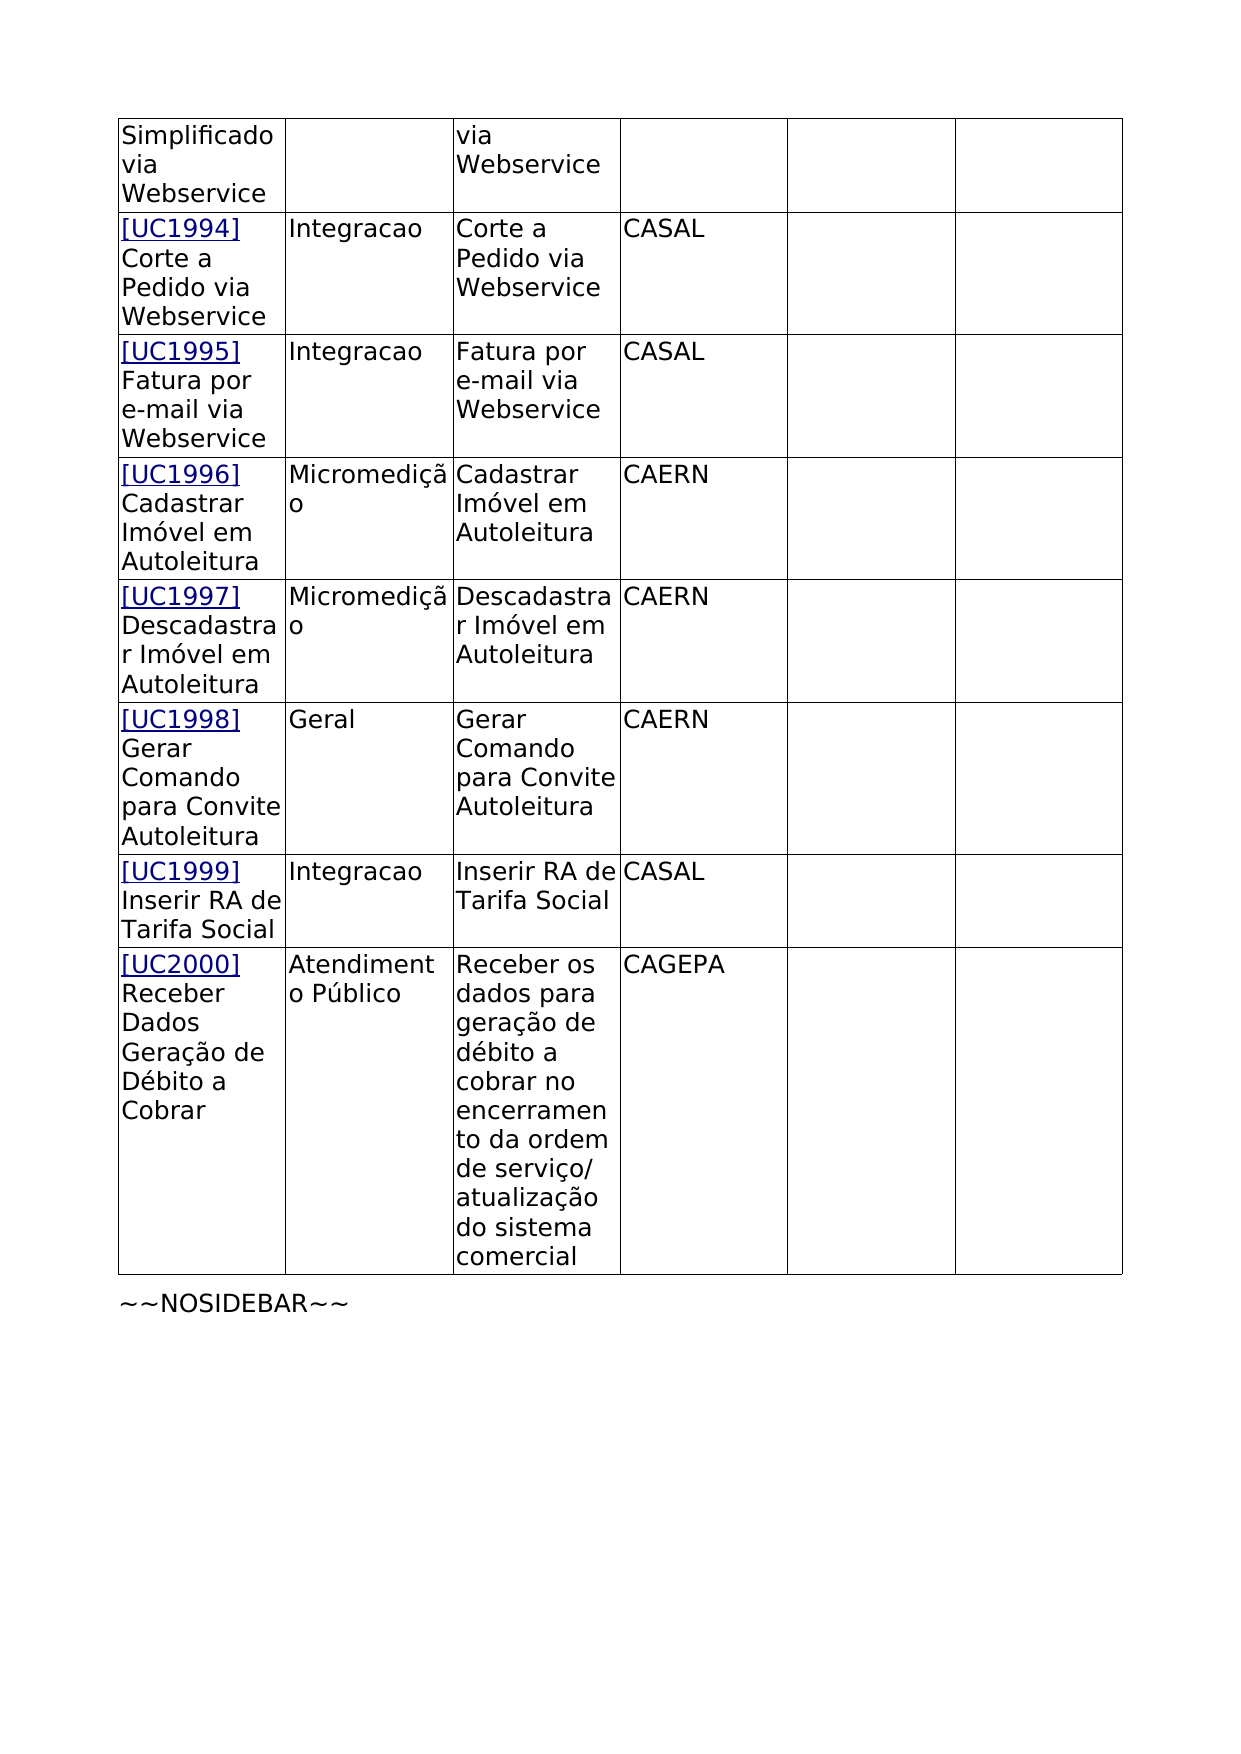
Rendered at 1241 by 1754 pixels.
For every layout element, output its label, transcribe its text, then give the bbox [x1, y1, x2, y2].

text ~~NOSIDEBAR~~ [118, 1289, 1122, 1318]
table_cell Micromedição [286, 580, 453, 702]
table_cell [788, 213, 955, 334]
table_cell [UC1997] Descadastrar Imóvel em Autoleitura [119, 580, 285, 702]
table_cell [956, 213, 1122, 334]
table_cell [286, 119, 453, 212]
table_cell Geral [286, 703, 453, 854]
table_cell [UC1998] Gerar Comando para Convite Autoleitura [119, 703, 285, 854]
table_cell [UC1999] Inserir RA de Tarifa Social [119, 855, 285, 947]
table_cell [956, 458, 1122, 579]
table_cell Simplificado via Webservice [119, 119, 285, 212]
table_cell CAERN [621, 580, 787, 702]
table_cell Fatura por e-mail via Webservice [454, 335, 620, 457]
table_cell [788, 855, 955, 947]
table_cell [956, 580, 1122, 702]
table_cell [956, 335, 1122, 457]
table_cell Atendimento Público [286, 948, 453, 1274]
table_cell [788, 948, 955, 1274]
table_cell Integracao [286, 855, 453, 947]
table_cell Micromedição [286, 458, 453, 579]
table_cell [788, 119, 955, 212]
table_cell [621, 119, 787, 212]
table_cell CAGEPA [621, 948, 787, 1274]
table_cell [UC2000] Receber Dados Geração de Débito a Cobrar [119, 948, 285, 1274]
table_cell [UC1994] Corte a Pedido via Webservice [119, 213, 285, 334]
table_cell Integracao [286, 335, 453, 457]
table_cell Inserir RA de Tarifa Social [454, 855, 620, 947]
table_cell [788, 335, 955, 457]
table_cell Descadastrar Imóvel em Autoleitura [454, 580, 620, 702]
table_cell CASAL [621, 855, 787, 947]
table_cell [UC1995] Fatura por e-mail via Webservice [119, 335, 285, 457]
table_cell [956, 703, 1122, 854]
table_cell CASAL [621, 335, 787, 457]
table_cell [956, 119, 1122, 212]
table_cell Integracao [286, 213, 453, 334]
table_cell [UC1996] Cadastrar Imóvel em Autoleitura [119, 458, 285, 579]
table_cell CAERN [621, 703, 787, 854]
table_cell [956, 948, 1122, 1274]
table_cell Cadastrar Imóvel em Autoleitura [454, 458, 620, 579]
table_cell [788, 703, 955, 854]
table_cell Receber os dados para geração de débito a cobrar no encerramento da ordem de serviço/ atualização do sistema comercial [454, 948, 620, 1274]
table_cell CAERN [621, 458, 787, 579]
table_cell via Webservice [454, 119, 620, 212]
table_cell CASAL [621, 213, 787, 334]
table_cell Gerar Comando para Convite Autoleitura [454, 703, 620, 854]
table_cell [788, 580, 955, 702]
table_cell [788, 458, 955, 579]
table_cell Corte a Pedido via Webservice [454, 213, 620, 334]
table_cell [956, 855, 1122, 947]
